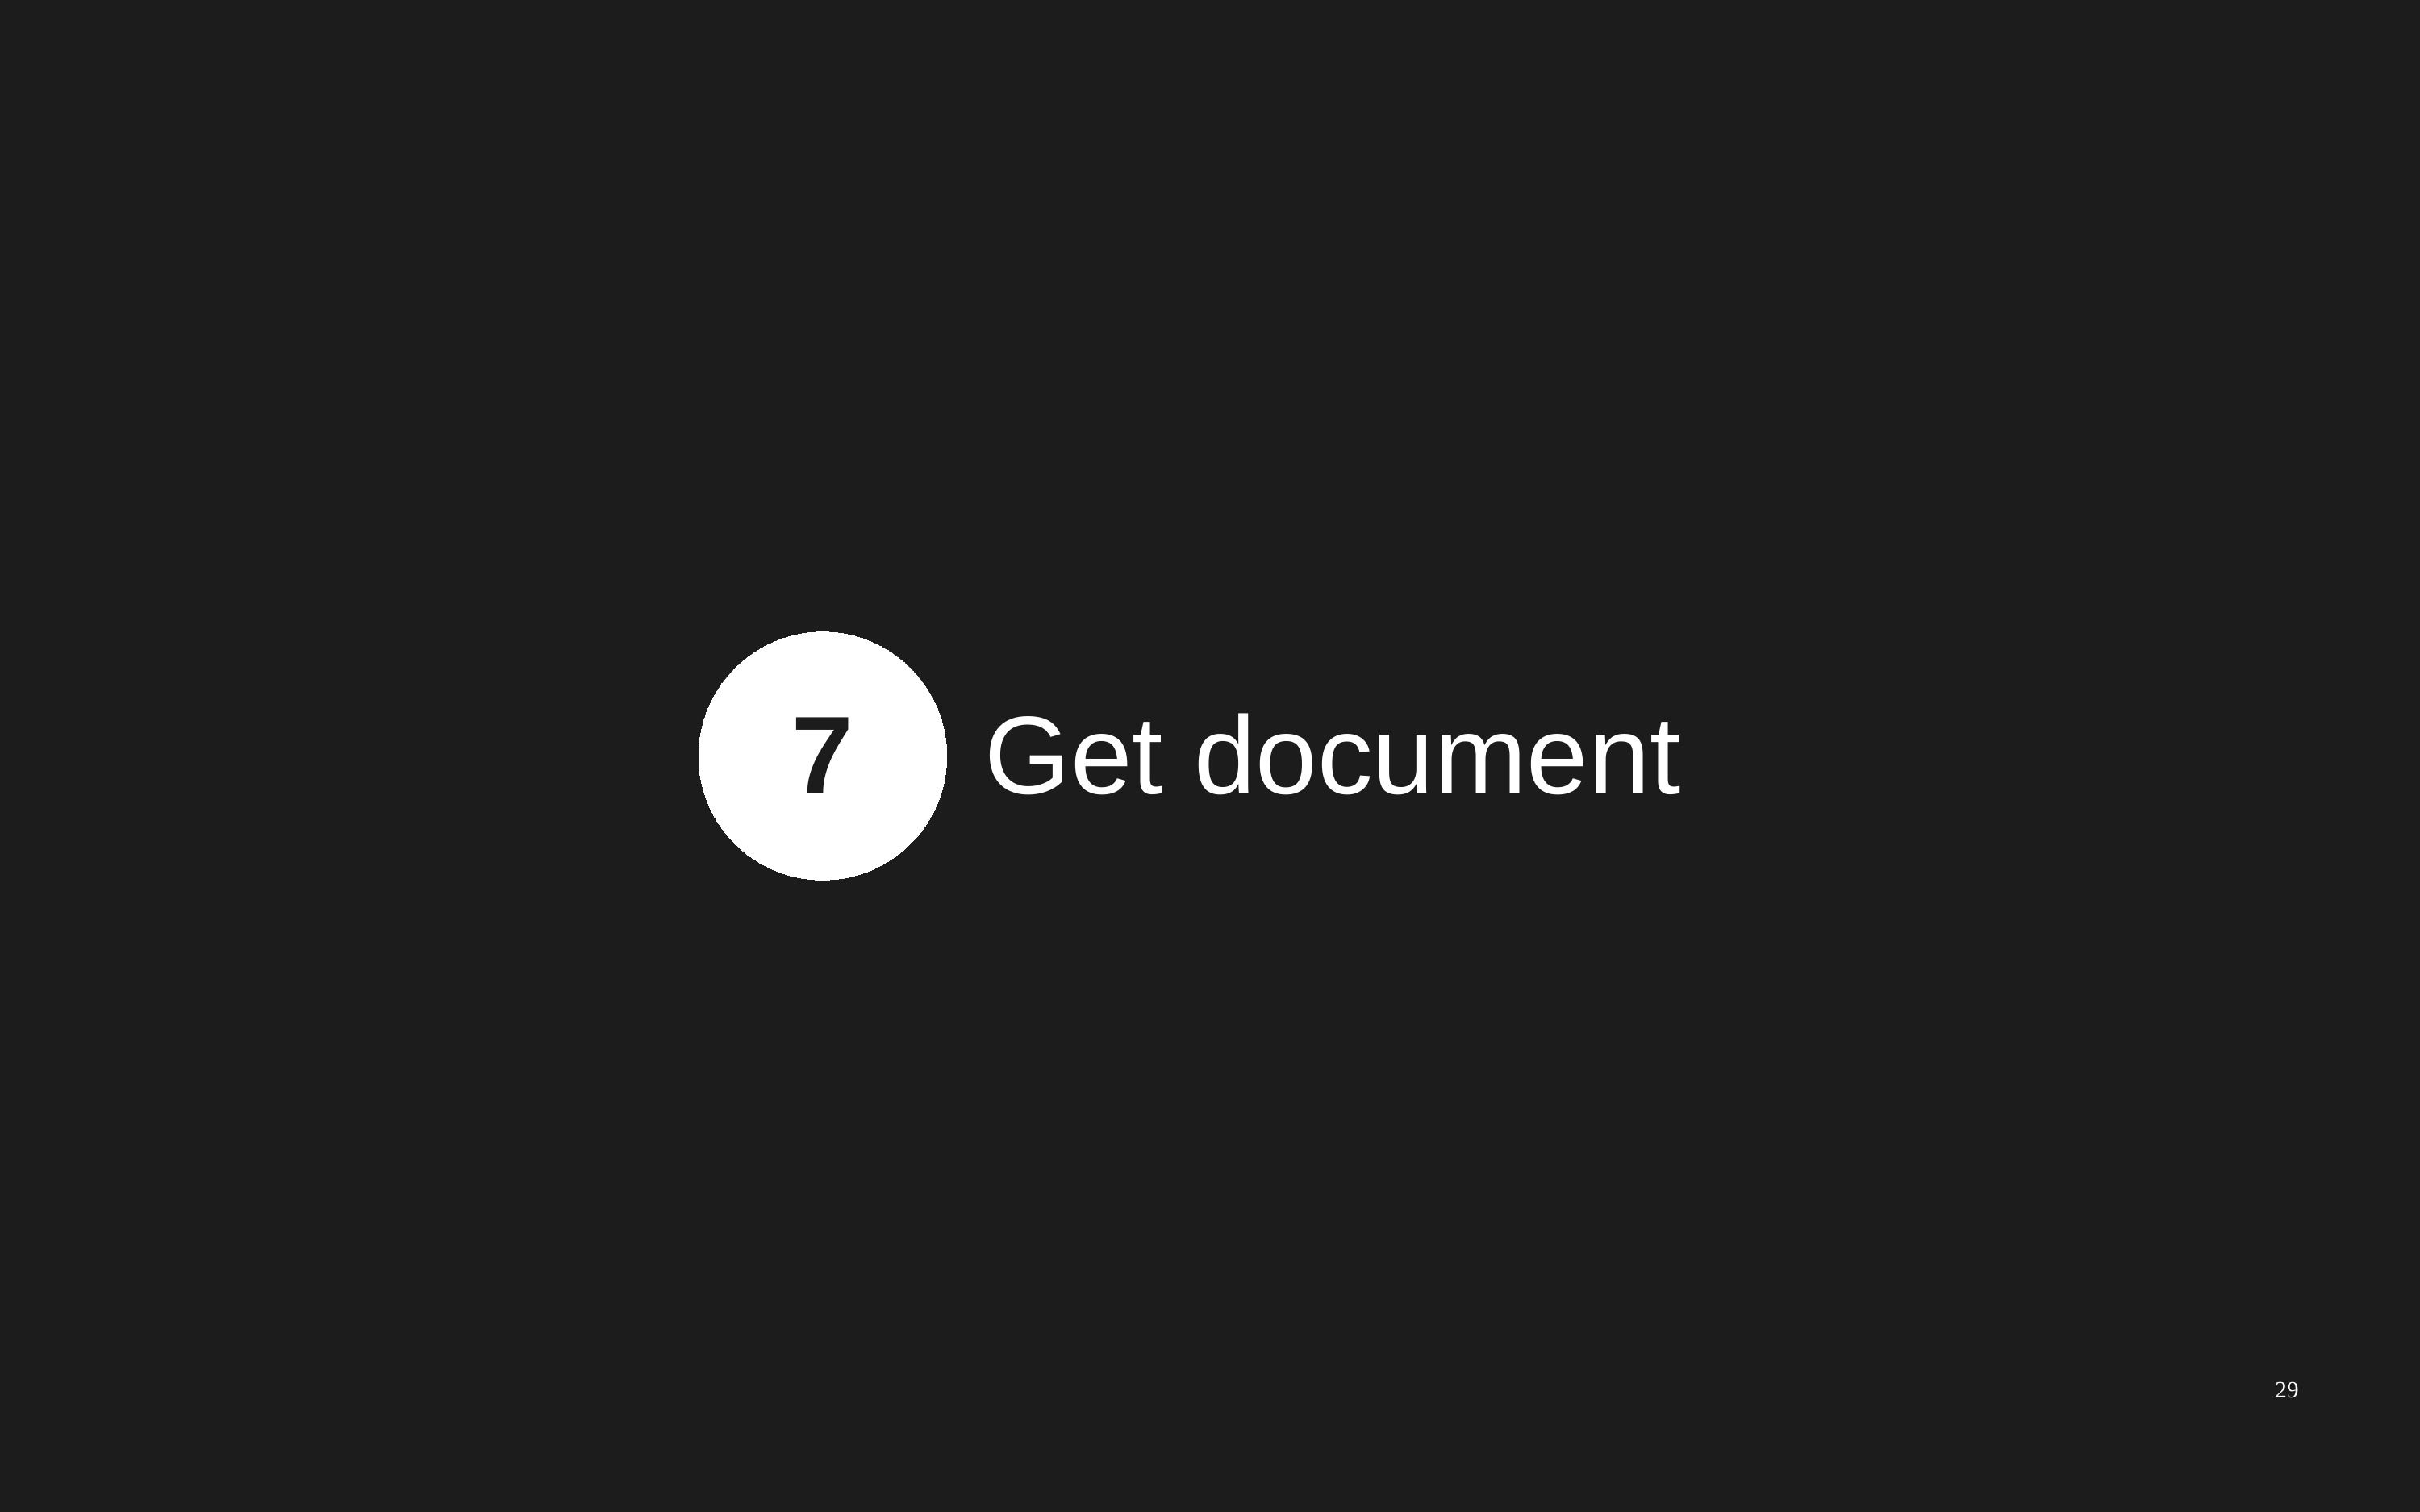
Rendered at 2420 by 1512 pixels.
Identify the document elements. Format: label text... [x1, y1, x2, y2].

text_box 7 [699, 631, 947, 881]
text_box Get document [972, 661, 1721, 851]
